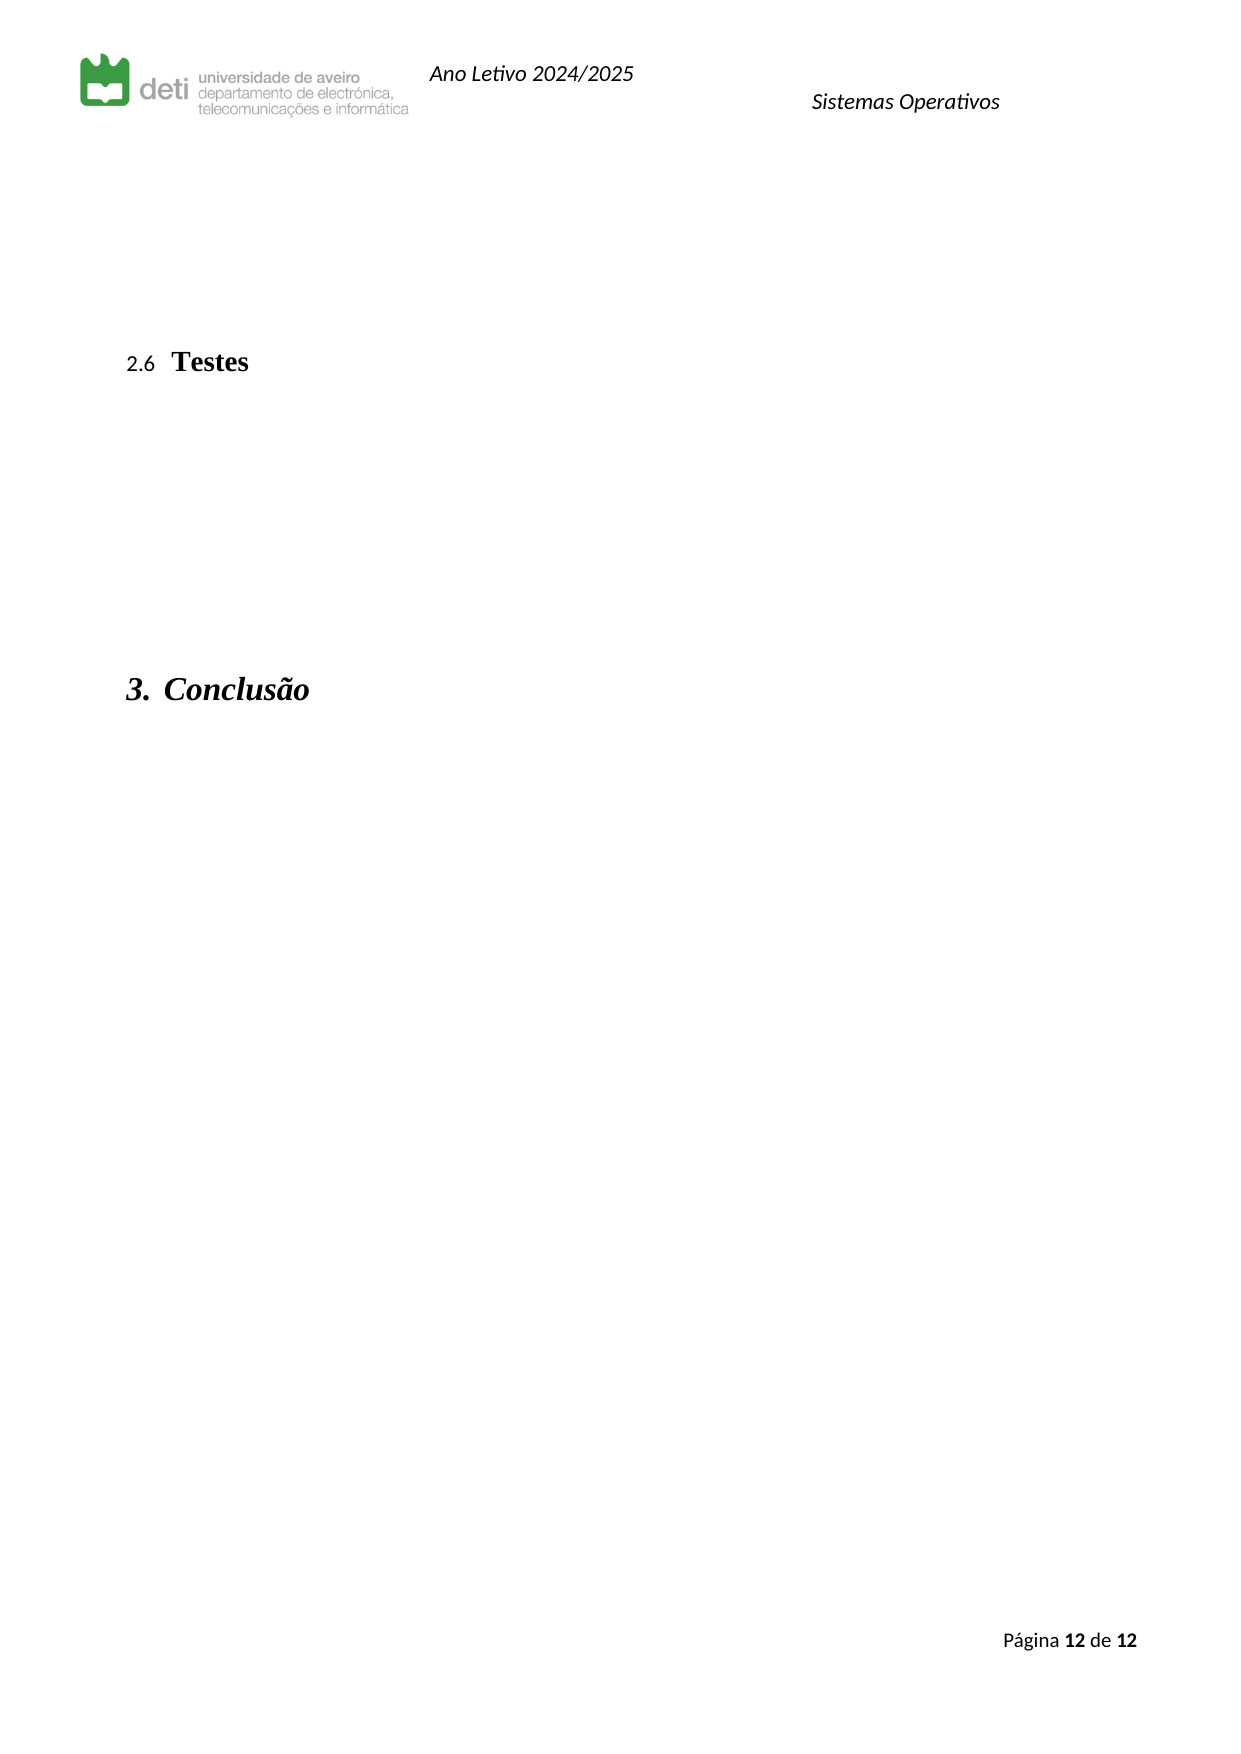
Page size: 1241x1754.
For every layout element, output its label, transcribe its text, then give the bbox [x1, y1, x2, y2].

list Testes [126, 344, 1137, 378]
subtitle Conclusão [126, 669, 1137, 708]
picture [78, 48, 410, 118]
